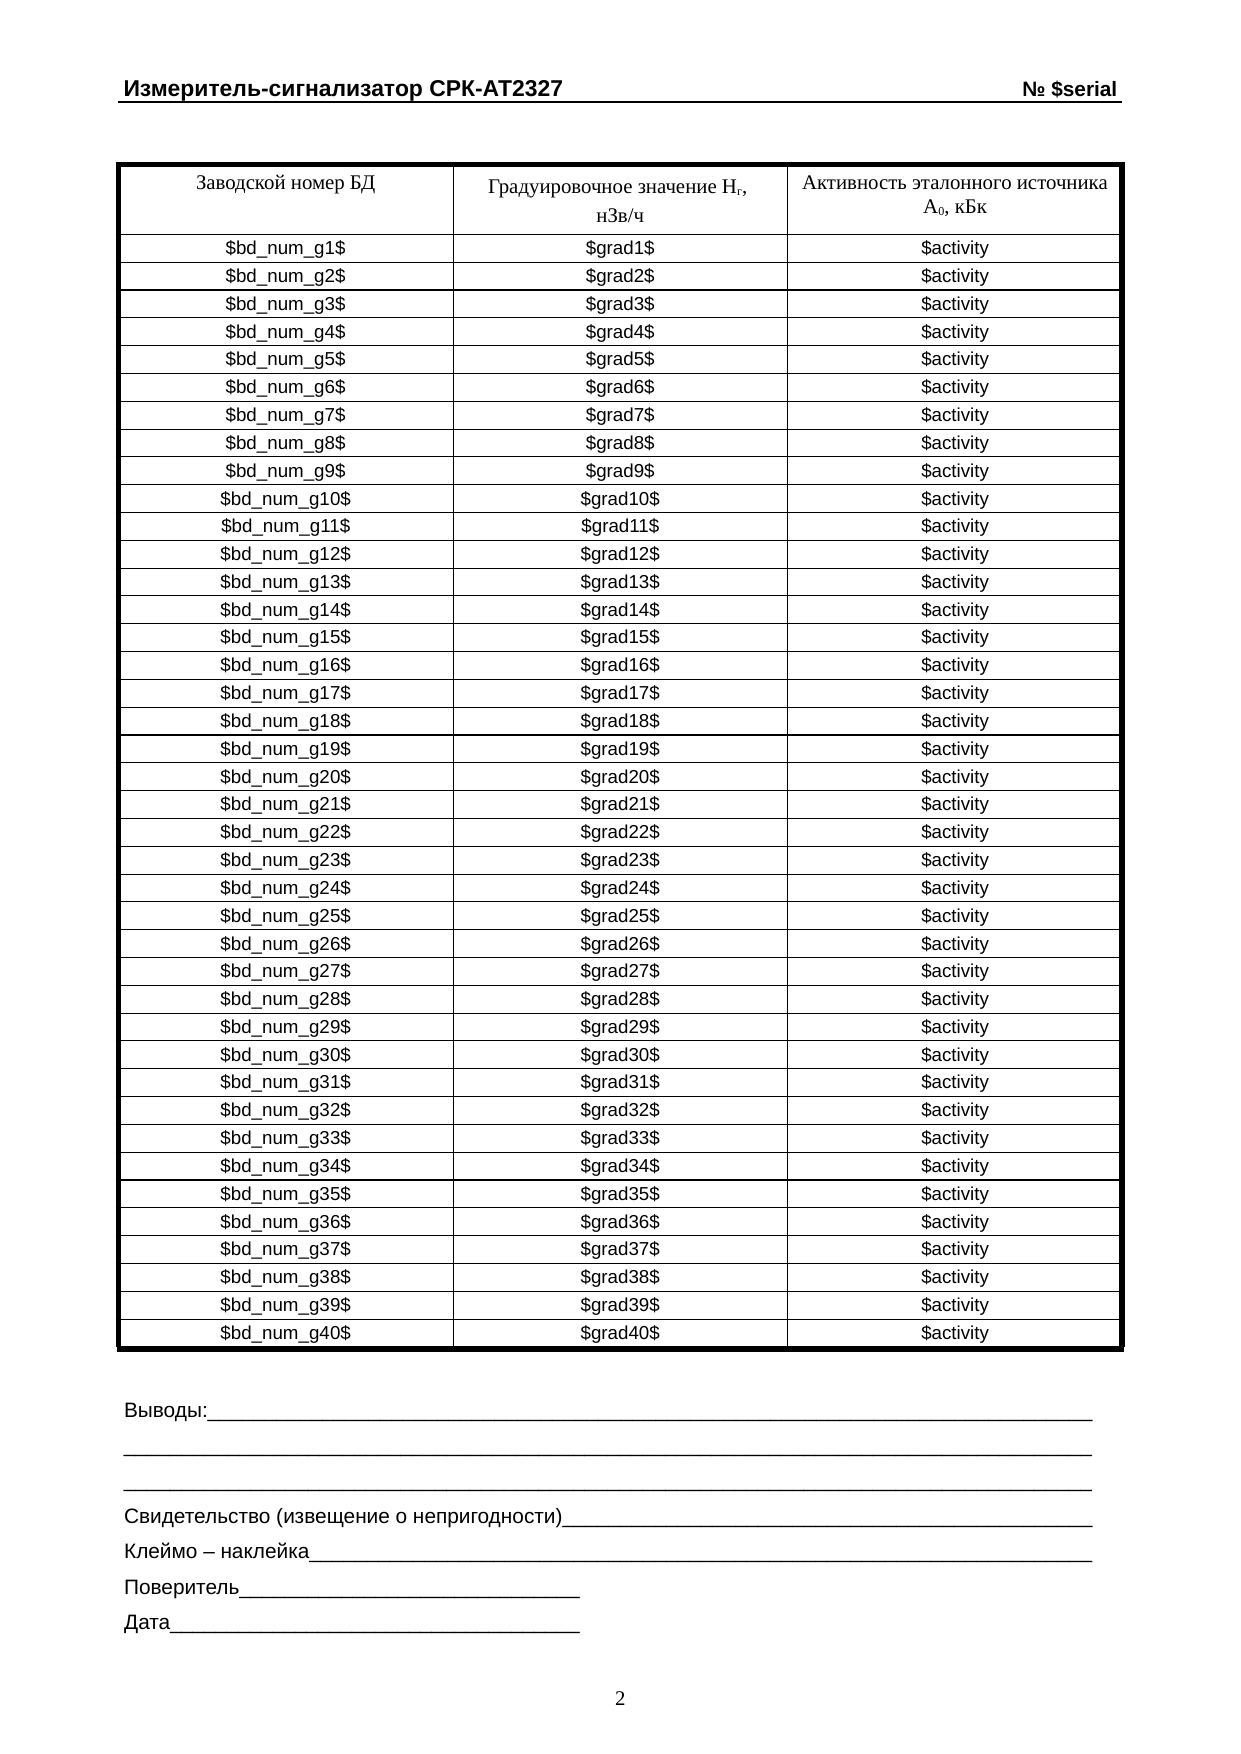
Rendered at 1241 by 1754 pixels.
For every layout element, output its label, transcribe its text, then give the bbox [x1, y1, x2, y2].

table_header $grad25$ [454, 902, 787, 929]
table_header $activity [788, 1069, 1119, 1096]
table_header $bd_num_g19$ [121, 736, 453, 762]
table_header $activity [788, 680, 1119, 707]
table_header $activity [788, 1292, 1119, 1318]
table_header $grad13$ [454, 569, 787, 595]
table_header $grad9$ [454, 457, 787, 484]
table_header $grad19$ [454, 736, 787, 762]
table_header $activity [788, 1041, 1119, 1068]
table_header $bd_num_g26$ [121, 930, 453, 957]
table_cell [118, 1427, 1122, 1463]
table_header $activity [788, 318, 1119, 345]
table_header $grad29$ [454, 1014, 787, 1040]
table_header $grad4$ [454, 318, 787, 345]
table_header $bd_num_g36$ [121, 1208, 453, 1235]
table_header $activity [788, 624, 1119, 651]
table_header $grad7$ [454, 402, 787, 428]
table_header $activity [788, 708, 1119, 734]
table_header $bd_num_g28$ [121, 986, 453, 1012]
table_header $grad5$ [454, 346, 787, 373]
table_header $bd_num_g2$ [121, 263, 453, 289]
table_header $activity [788, 819, 1119, 846]
table_header $bd_num_g31$ [121, 1069, 453, 1096]
table_header $bd_num_g13$ [121, 569, 453, 595]
table_header $grad34$ [454, 1153, 787, 1179]
table_header $grad32$ [454, 1097, 787, 1124]
table_header $grad24$ [454, 875, 787, 901]
table_cell Поверитель [118, 1569, 1122, 1604]
table_header $activity [788, 986, 1119, 1012]
table_header $grad37$ [454, 1236, 787, 1263]
table_header $activity [788, 1097, 1119, 1124]
table_header [117, 1352, 1123, 1392]
table_header $grad26$ [454, 930, 787, 957]
table_header $bd_num_g40$ [121, 1320, 453, 1346]
table_header $activity [788, 1181, 1119, 1207]
table_header $bd_num_g22$ [121, 819, 453, 846]
table_header $bd_num_g3$ [121, 291, 453, 317]
table_header $grad8$ [454, 430, 787, 456]
table_header $grad3$ [454, 291, 787, 317]
table_header $bd_num_g34$ [121, 1153, 453, 1179]
table_header $grad21$ [454, 791, 787, 818]
table_header Активность эталонного источника А0, кБк [788, 167, 1119, 234]
table_header $bd_num_g32$ [121, 1097, 453, 1124]
table_header $activity [788, 402, 1119, 428]
table_header Заводской номер БД [121, 167, 453, 234]
table_header $activity [788, 1320, 1119, 1346]
table_header $bd_num_g10$ [121, 485, 453, 512]
table_header $activity [788, 652, 1119, 679]
table_header $activity [788, 1264, 1119, 1291]
table_header $activity [788, 1236, 1119, 1263]
table_header $bd_num_g1$ [121, 235, 453, 262]
table_header $grad20$ [454, 763, 787, 790]
table_header $grad15$ [454, 624, 787, 651]
table_header $activity [788, 374, 1119, 401]
table_header $bd_num_g30$ [121, 1041, 453, 1068]
table_header $activity [788, 847, 1119, 873]
table_header $grad17$ [454, 680, 787, 707]
table_header $activity [788, 513, 1119, 540]
table_header $activity [788, 235, 1119, 262]
table_header $grad16$ [454, 652, 787, 679]
table_header $bd_num_g29$ [121, 1014, 453, 1040]
table_header Выводы: [118, 1392, 1122, 1427]
table_header $bd_num_g12$ [121, 541, 453, 567]
table_header $activity [788, 958, 1119, 985]
table_header $activity [788, 791, 1119, 818]
table_header $grad39$ [454, 1292, 787, 1318]
table_cell Свидетельство (извещение о непригодности) [118, 1498, 1122, 1533]
table_header $bd_num_g20$ [121, 763, 453, 790]
table_header $grad22$ [454, 819, 787, 846]
table_header $grad27$ [454, 958, 787, 985]
table_header $activity [788, 875, 1119, 901]
table_header $bd_num_g7$ [121, 402, 453, 428]
table_header $grad6$ [454, 374, 787, 401]
table_header $bd_num_g8$ [121, 430, 453, 456]
table_header $bd_num_g6$ [121, 374, 453, 401]
table_header $bd_num_g17$ [121, 680, 453, 707]
table_header $grad28$ [454, 986, 787, 1012]
table_header $activity [788, 1014, 1119, 1040]
table_header $activity [788, 485, 1119, 512]
table_header $grad11$ [454, 513, 787, 540]
table_header $grad14$ [454, 596, 787, 623]
table_header $activity [788, 1153, 1119, 1179]
table_header $bd_num_g35$ [121, 1181, 453, 1207]
table_header $grad36$ [454, 1208, 787, 1235]
table_header Градуировочное значение Нг, нЗв/ч [454, 167, 787, 234]
table_header $activity [788, 1208, 1119, 1235]
table_header $activity [788, 291, 1119, 317]
table_cell Клеймо – наклейка [118, 1534, 1122, 1569]
table_header $activity [788, 1125, 1119, 1152]
table_header $bd_num_g5$ [121, 346, 453, 373]
table_header $activity [788, 541, 1119, 567]
table_header $bd_num_g18$ [121, 708, 453, 734]
table_header $activity [788, 430, 1119, 456]
table_header $bd_num_g11$ [121, 513, 453, 540]
table_header $grad35$ [454, 1181, 787, 1207]
table_header $bd_num_g39$ [121, 1292, 453, 1318]
table_header $grad1$ [454, 235, 787, 262]
table_header $grad40$ [454, 1320, 787, 1346]
table_header $bd_num_g23$ [121, 847, 453, 873]
table_header $bd_num_g16$ [121, 652, 453, 679]
table_header $grad33$ [454, 1125, 787, 1152]
table_header $bd_num_g9$ [121, 457, 453, 484]
table_header $grad31$ [454, 1069, 787, 1096]
table_header $bd_num_g27$ [121, 958, 453, 985]
table_header $bd_num_g4$ [121, 318, 453, 345]
table_header $bd_num_g21$ [121, 791, 453, 818]
table_cell Дата [118, 1604, 1122, 1640]
table_header $activity [788, 569, 1119, 595]
table_header $grad10$ [454, 485, 787, 512]
table_header $bd_num_g25$ [121, 902, 453, 929]
table_header $bd_num_g14$ [121, 596, 453, 623]
table_header $activity [788, 763, 1119, 790]
table_header $bd_num_g24$ [121, 875, 453, 901]
table_header $activity [788, 902, 1119, 929]
table_header $bd_num_g15$ [121, 624, 453, 651]
table_header $bd_num_g38$ [121, 1264, 453, 1291]
table_header $grad12$ [454, 541, 787, 567]
table_header $activity [788, 596, 1119, 623]
table_header $grad38$ [454, 1264, 787, 1291]
table_header $bd_num_g33$ [121, 1125, 453, 1152]
table_cell [118, 1463, 1122, 1498]
table_header $activity [788, 457, 1119, 484]
table_header $grad30$ [454, 1041, 787, 1068]
table_header $grad23$ [454, 847, 787, 873]
table_header $activity [788, 736, 1119, 762]
table_header $activity [788, 346, 1119, 373]
table_header $bd_num_g37$ [121, 1236, 453, 1263]
table_header $grad2$ [454, 263, 787, 289]
table_header $grad18$ [454, 708, 787, 734]
table_header $activity [788, 263, 1119, 289]
table_header $activity [788, 930, 1119, 957]
